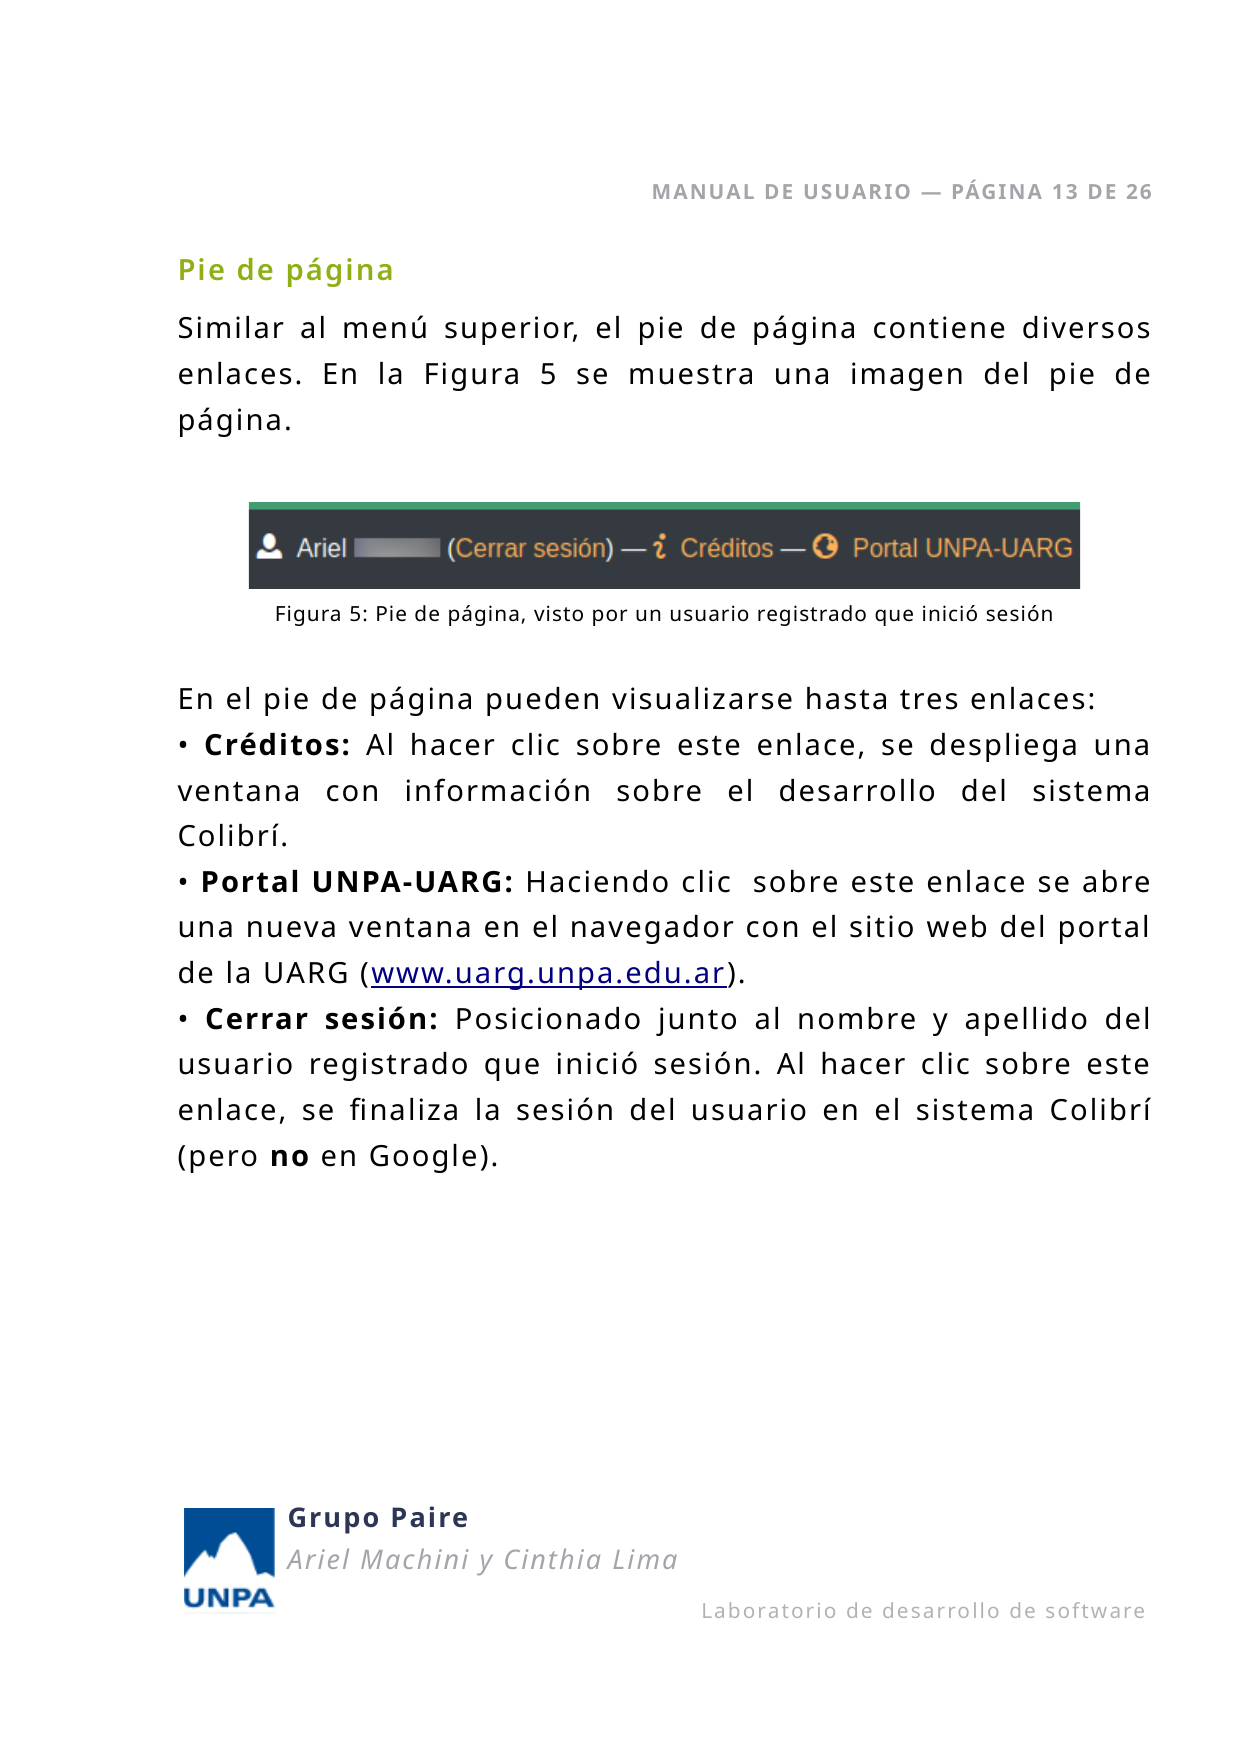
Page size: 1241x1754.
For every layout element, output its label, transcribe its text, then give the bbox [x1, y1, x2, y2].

picture [184, 1508, 275, 1614]
text • Créditos: Al hacer clic sobre este enlace, se despliega una ventana con información sobre el desarrollo del sistema Colibrí. [177, 724, 1152, 855]
subtitle Pie de página [177, 250, 1152, 289]
text • Portal UNPA-UARG: Haciendo clic sobre este enlace se abre una nueva ventana en el navegador con el sitio web del portal de la UARG (www.uarg.unpa.edu.ar). [177, 861, 1152, 992]
text Similar al menú superior, el pie de página contiene diversos enlaces. En la Figura 5 se muestra una imagen del pie de página. [177, 308, 1152, 439]
picture [248, 502, 1080, 589]
text Figura 5: Pie de página, visto por un usuario registrado que inició sesión [249, 589, 1080, 627]
text En el pie de página pueden visualizarse hasta tres enlaces: [177, 679, 1152, 718]
text • Cerrar sesión: Posicionado junto al nombre y apellido del usuario registrado que inició sesión. Al hacer clic sobre este enlace, se finaliza la sesión del usuario en el sistema Colibrí (pero no en Google). [177, 998, 1152, 1174]
